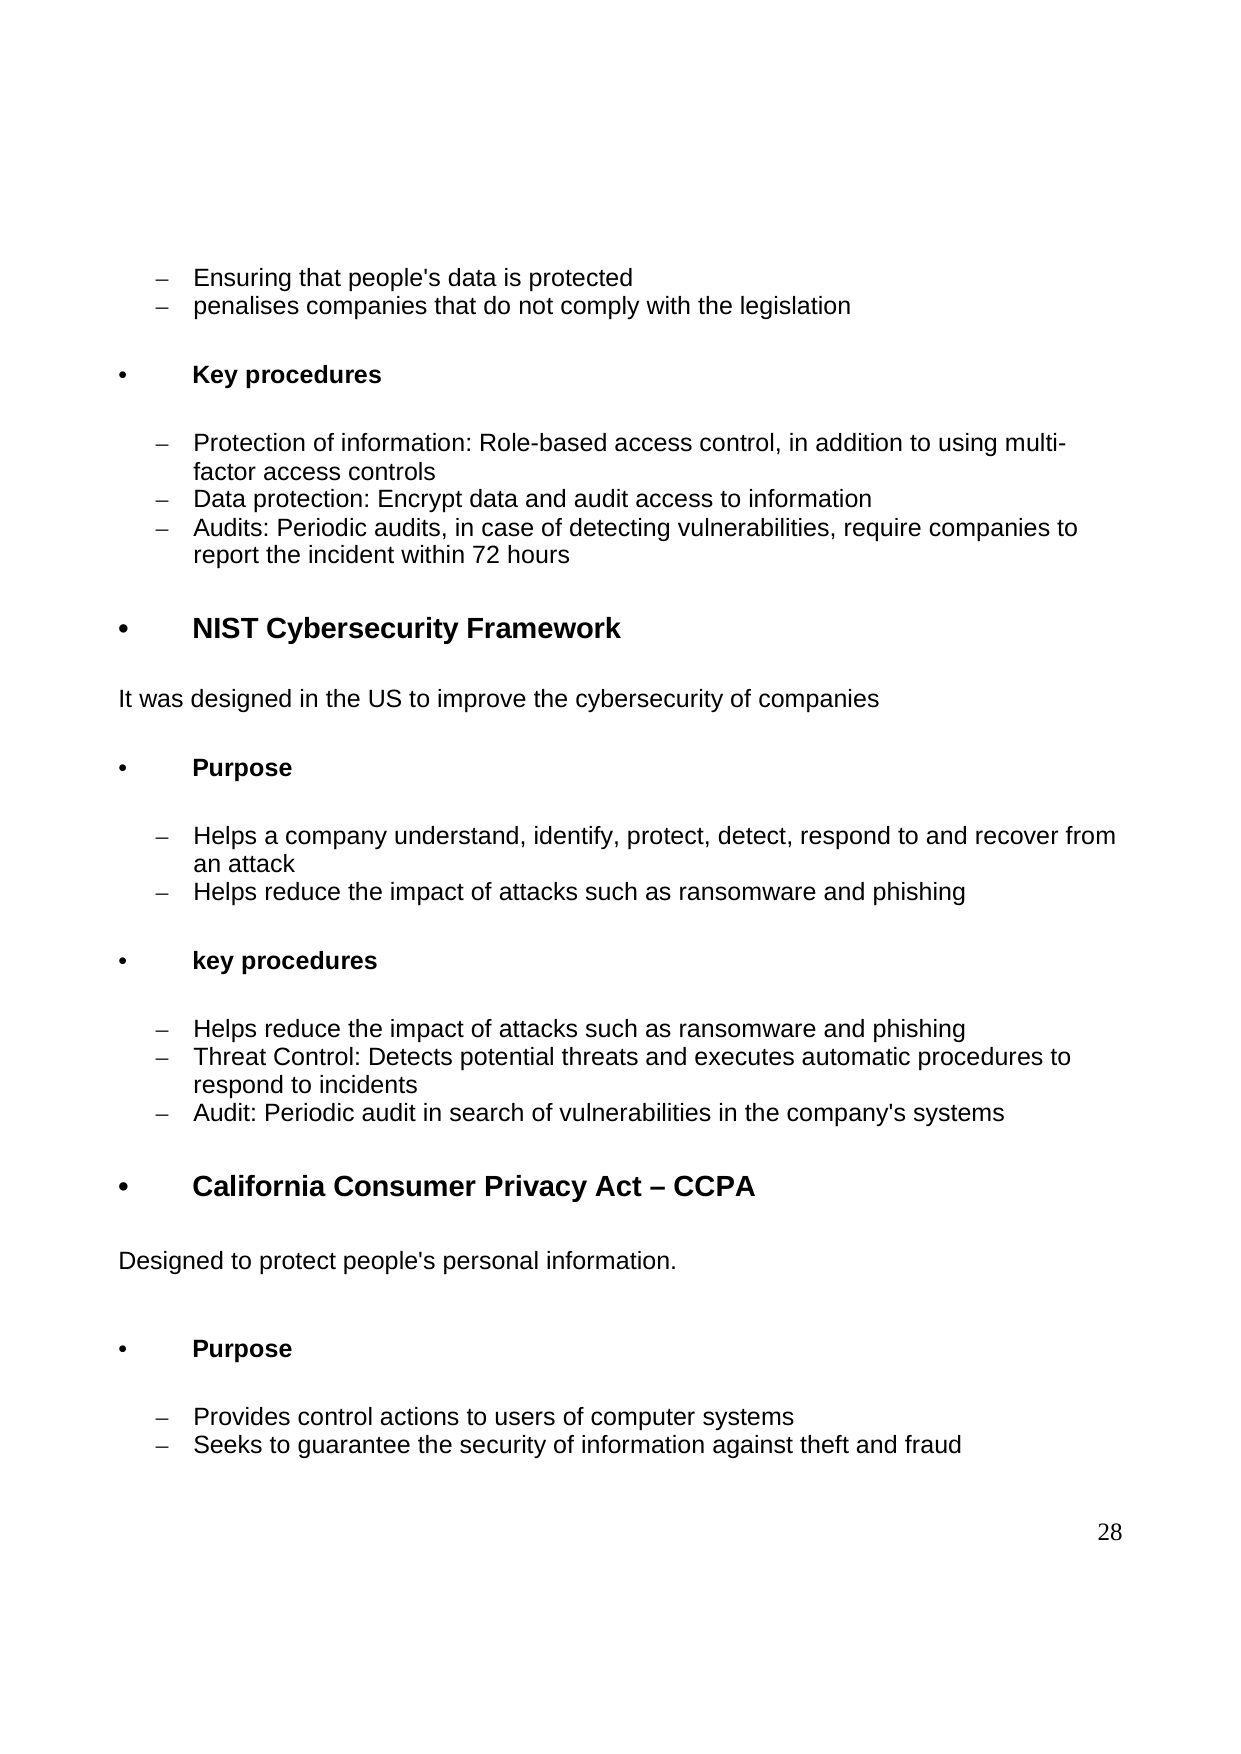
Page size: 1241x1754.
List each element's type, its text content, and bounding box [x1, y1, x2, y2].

list penalises companies that do not comply with the legislation [156, 292, 1122, 320]
list key procedures [118, 947, 1122, 975]
text Designed to protect people's personal information. [118, 1247, 1122, 1275]
list California Consumer Privacy Act – CCPA [118, 1170, 1122, 1202]
list Helps reduce the impact of attacks such as ransomware and phishing [156, 1015, 1122, 1043]
list Audit: Periodic audit in search of vulnerabilities in the company's systems [156, 1099, 1122, 1127]
list Seeks to guarantee the security of information against theft and fraud [156, 1431, 1122, 1459]
list Helps reduce the impact of attacks such as ransomware and phishing [156, 878, 1122, 906]
list Provides control actions to users of computer systems [156, 1403, 1122, 1431]
list Helps a company understand, identify, protect, detect, respond to and recover from an attack [156, 822, 1122, 878]
list Threat Control: Detects potential threats and executes automatic procedures to respond to incidents [156, 1043, 1122, 1099]
list Data protection: Encrypt data and audit access to information [156, 485, 1122, 513]
list Key procedures [118, 361, 1122, 389]
list Purpose [118, 754, 1122, 782]
text It was designed in the US to improve the cybersecurity of companies [118, 685, 1122, 713]
list Protection of information: Role-based access control, in addition to using multi-factor access controls [156, 429, 1122, 485]
list Ensuring that people's data is protected [156, 264, 1122, 292]
list Audits: Periodic audits, in case of detecting vulnerabilities, require companies to report the incident within 72 hours [156, 513, 1122, 569]
list Purpose [118, 1334, 1122, 1362]
list NIST Cybersecurity Framework [118, 612, 1122, 644]
